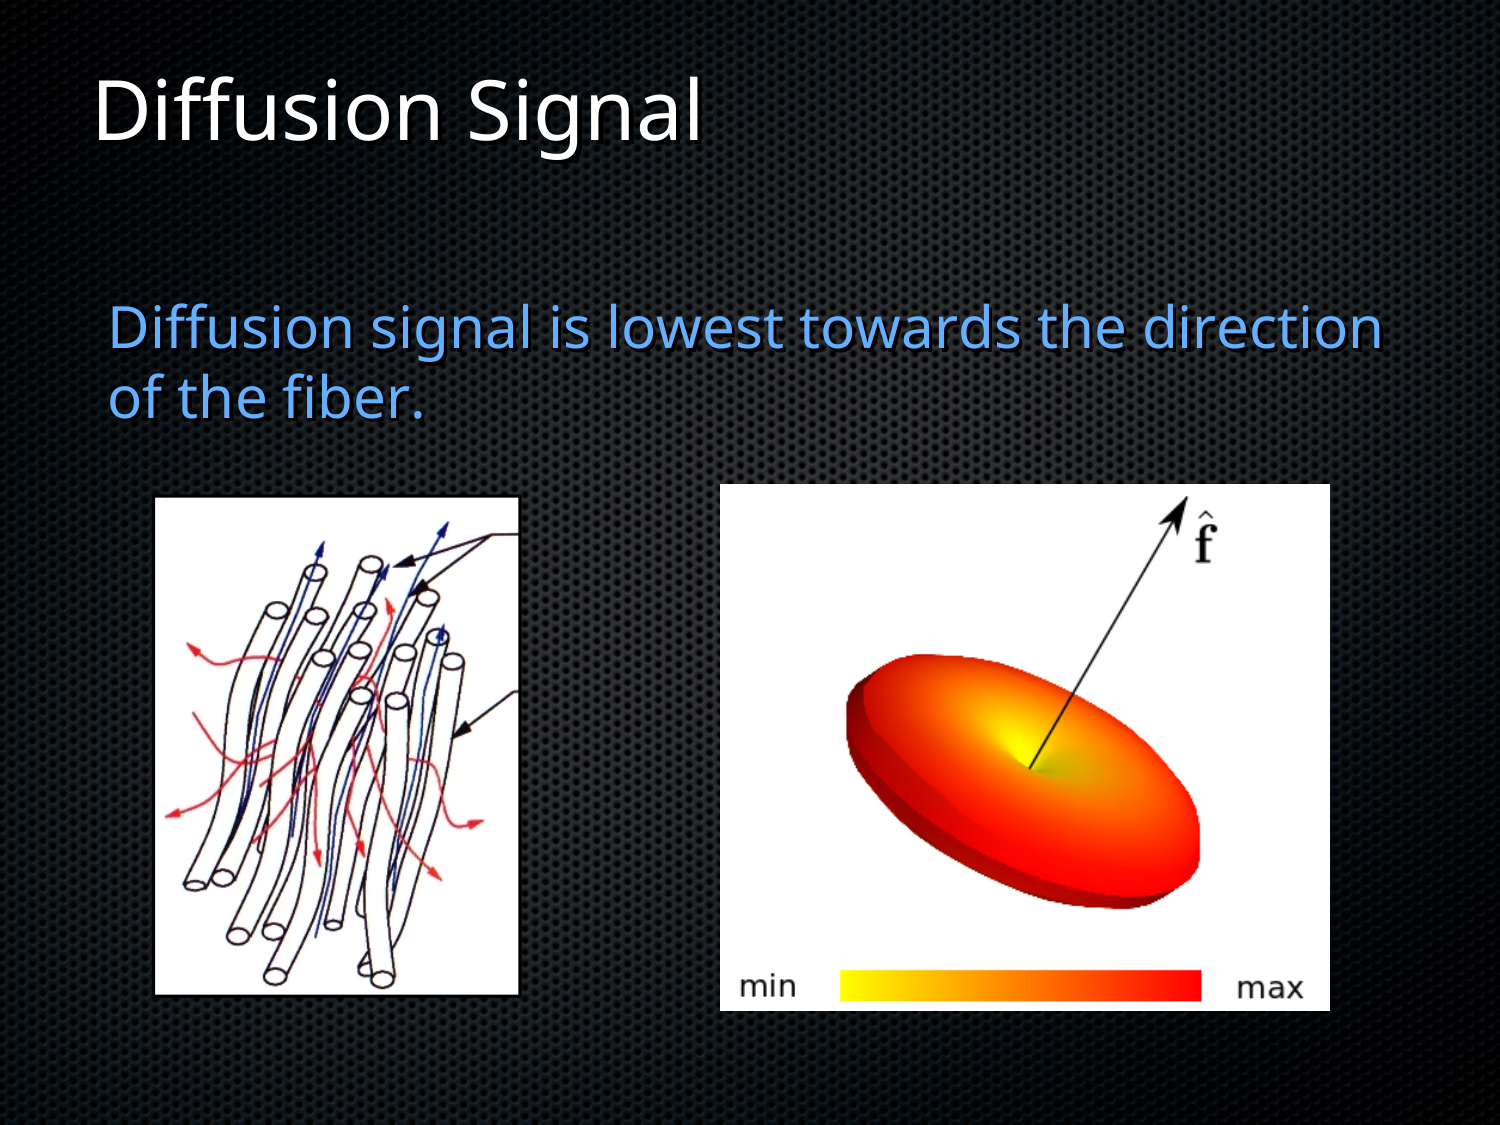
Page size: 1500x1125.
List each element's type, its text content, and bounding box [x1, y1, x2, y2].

picture [0, 0, 1500, 1125]
list Diffusion signal is lowest towards the direction of the fiber. [99, 282, 1404, 935]
title Diffusion Signal [82, 0, 1387, 166]
